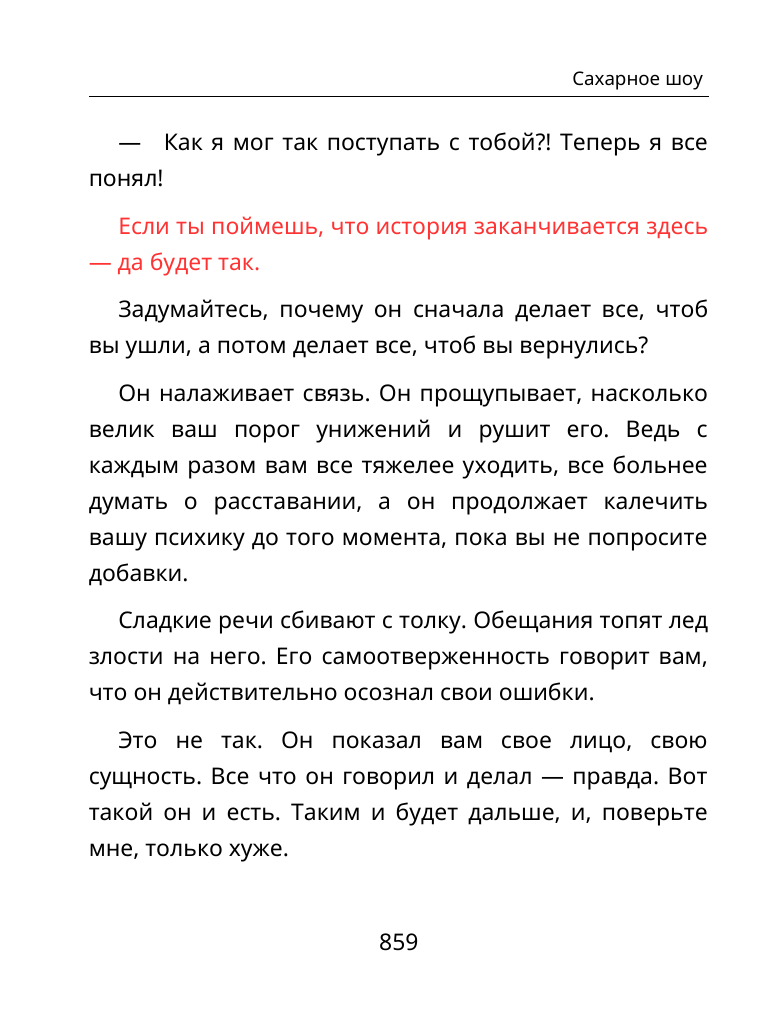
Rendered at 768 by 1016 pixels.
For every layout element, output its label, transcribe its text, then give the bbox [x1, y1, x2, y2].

text Если ты поймешь, что история заканчивается здесь — да будет так. [88, 210, 709, 277]
text Задумайтесь, почему он сначала делает все, чтоб вы ушли, а потом делает все, чтоб вы вернулись? [88, 293, 709, 361]
text Сладкие речи сбивают с толку. Обещания топят лед злости на него. Его самоотверженность говорит вам, что он действительно осознал свои ошибки. [88, 604, 709, 707]
text Он налаживает связь. Он прощупывает, насколько велик ваш порог унижений и рушит его. Ведь с каждым разом вам все тяжелее уходить, все больнее думать о расставании, а он продолжает калечить вашу психику до того момента, пока вы не попросите добавки. [88, 377, 709, 588]
text Это не так. Он показал вам свое лицо, свою сущность. Все что он говорил и делал — правда. Вот такой он и есть. Таким и будет дальше, и, поверьте мне, только хуже. [88, 724, 709, 863]
list Как я мог так поступать с тобой?! Теперь я все понял! [88, 126, 709, 193]
